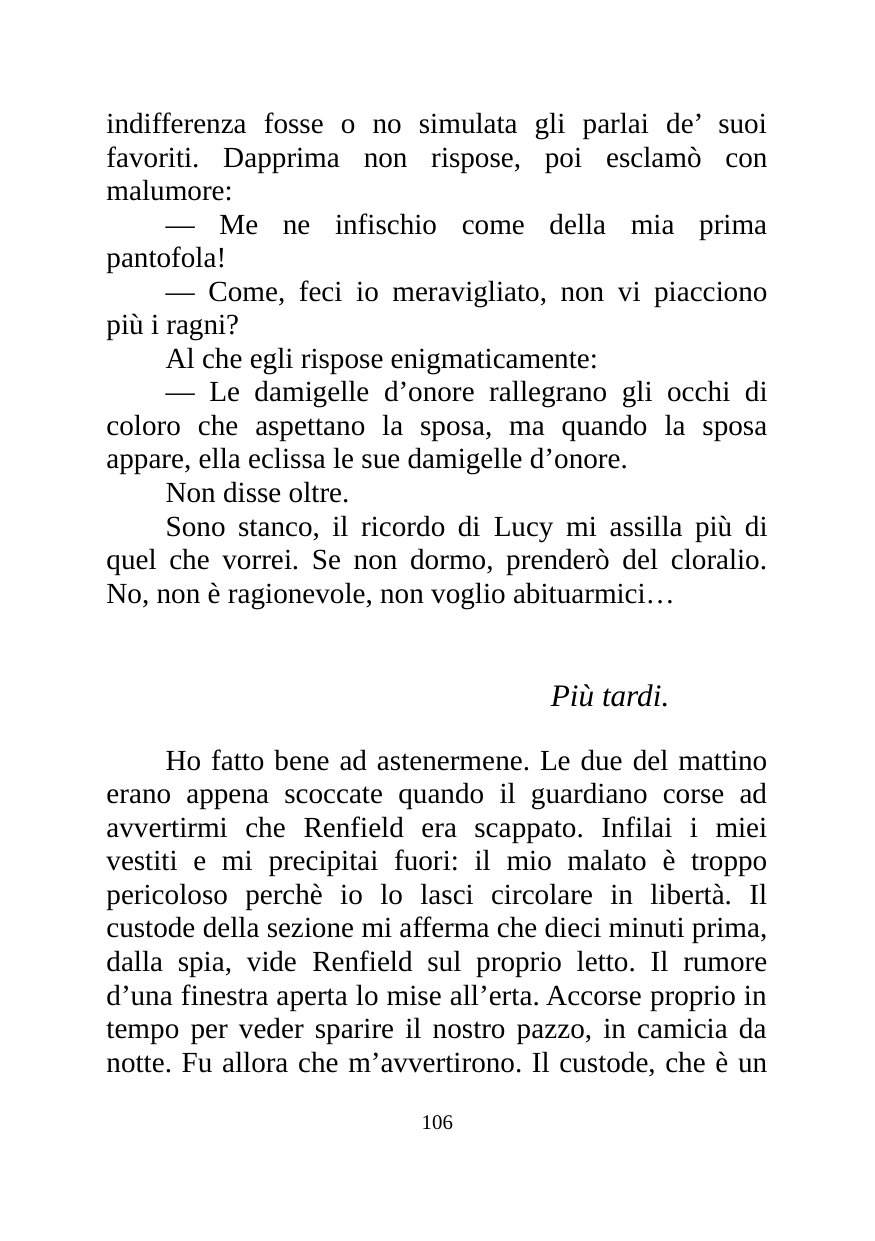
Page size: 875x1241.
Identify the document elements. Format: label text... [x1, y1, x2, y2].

text — Come, feci io meravigliato, non vi piacciono più i ragni? [106, 274, 768, 341]
text Più tardi. [106, 621, 768, 713]
text Non disse oltre. [106, 475, 768, 509]
text — Me ne infischio come della mia prima pantofola! [106, 207, 768, 274]
text Al che egli rispose enigmaticamente: [106, 341, 768, 374]
text indifferenza fosse o no simulata gli parlai de’ suoi favoriti. Dapprima non rispose, poi esclamò con malumore: [106, 106, 768, 207]
text — Le damigelle d’onore rallegrano gli occhi di coloro che aspettano la sposa, ma quando la sposa appare, ella eclissa le sue damigelle d’onore. [106, 374, 768, 475]
text Sono stanco, il ricordo di Lucy mi assilla più di quel che vorrei. Se non dormo, prenderò del cloralio. No, non è ragionevole, non voglio abituarmici… [106, 509, 768, 609]
text Ho fatto bene ad astenermene. Le due del mattino erano appena scoccate quando il guardiano corse ad avvertirmi che Renfield era scappato. Infilai i miei vestiti e mi precipitai fuori: il mio malato è troppo pericoloso perchè io lo lasci circolare in libertà. Il custode della sezione mi afferma che dieci minuti prima, dalla spia, vide Renfield sul proprio letto. Il rumore d’una finestra aperta lo mise all’erta. Accorse proprio in tempo per veder sparire il nostro pazzo, in camicia da notte. Fu allora che m’avvertirono. Il custode, che è un [106, 743, 768, 1078]
